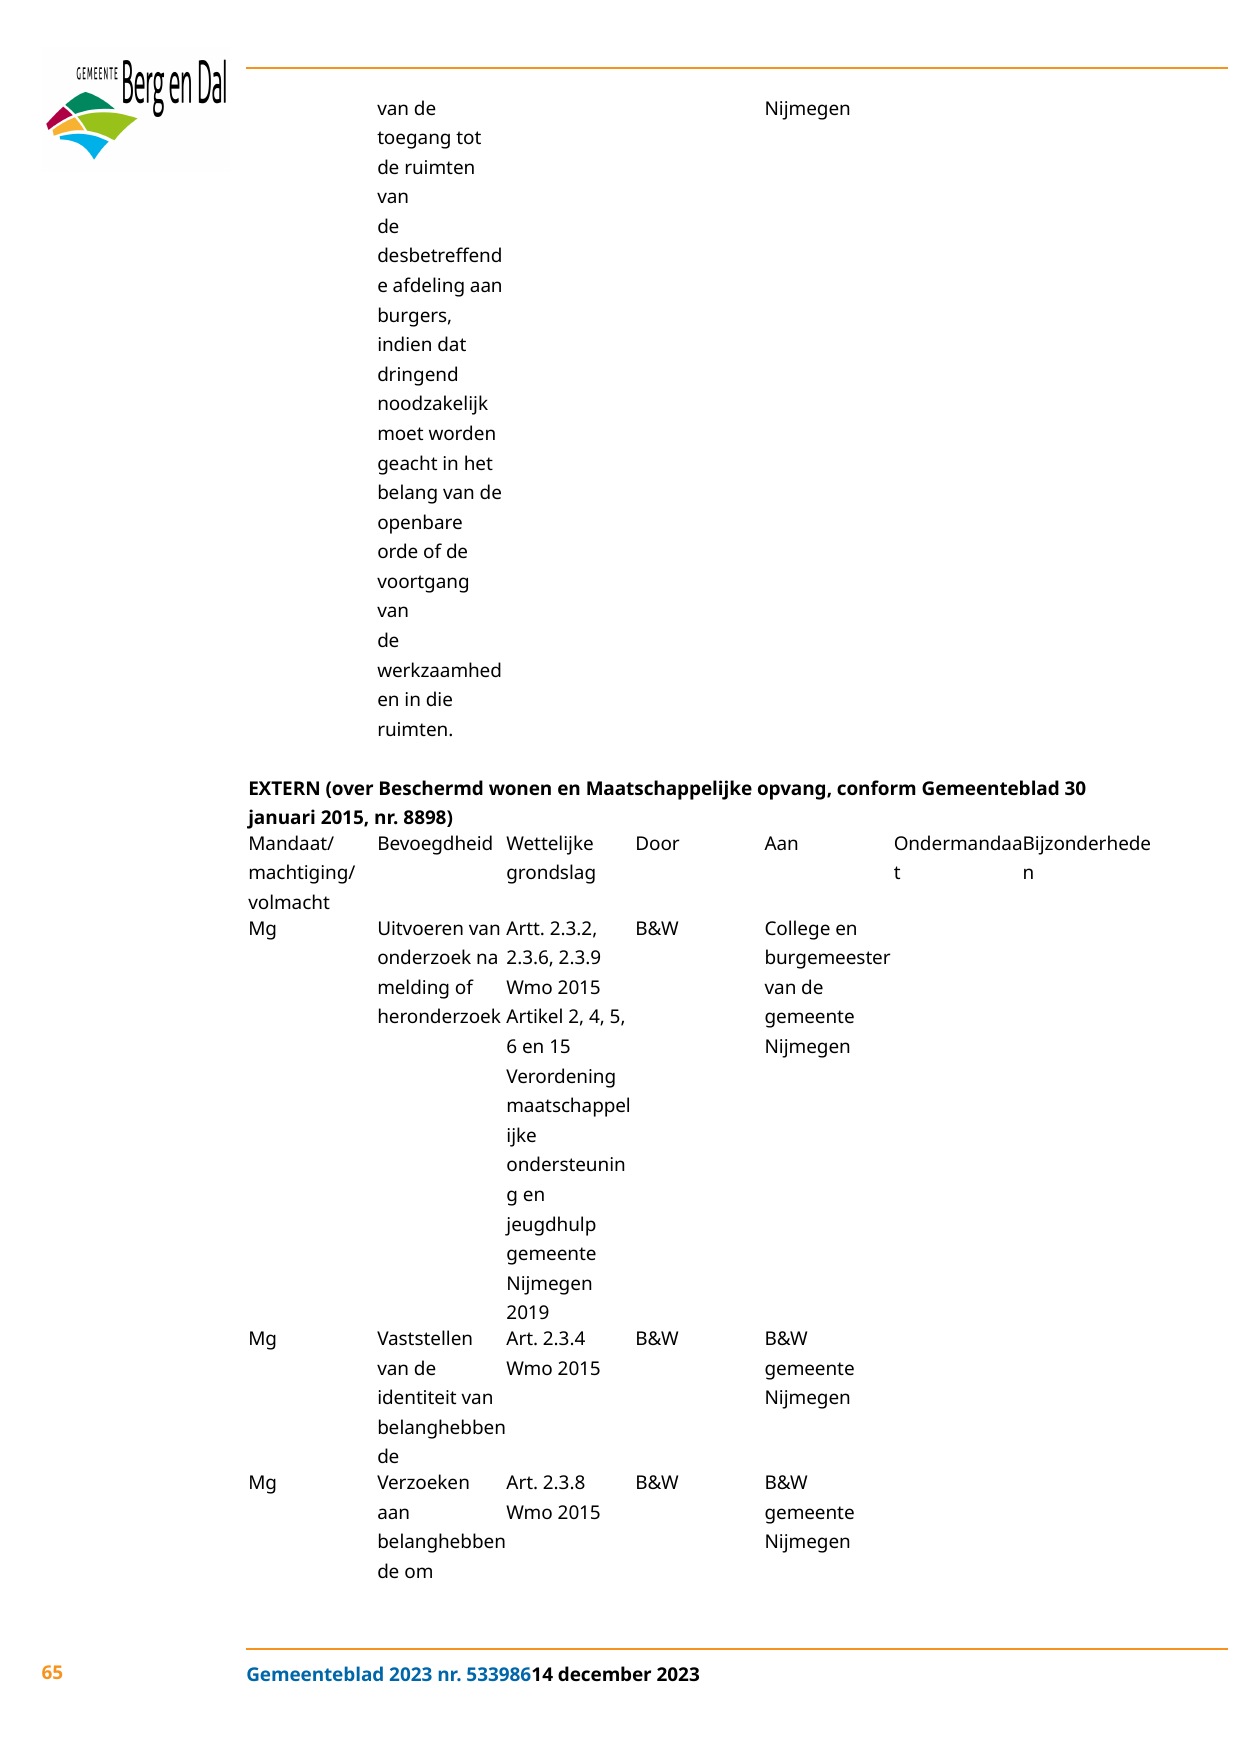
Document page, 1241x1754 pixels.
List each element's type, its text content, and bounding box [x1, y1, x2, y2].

table_cell [894, 95, 1022, 742]
table_cell B&W [635, 1469, 764, 1584]
table_cell Uitvoeren van onderzoek na melding of heronderzoek [377, 915, 506, 1325]
table_cell Door [635, 830, 764, 915]
table_cell Mg [248, 915, 377, 1325]
table_cell [635, 95, 764, 742]
table_cell [1023, 1325, 1152, 1469]
table_cell Ondermandaat [894, 830, 1022, 915]
table_cell Bevoegdheid [377, 830, 506, 915]
table_cell Bijzonderheden [1023, 830, 1152, 915]
table_cell Vaststellen van de identiteit van belanghebbende [377, 1325, 506, 1469]
table_cell Aan [764, 830, 893, 915]
table_cell B&W [635, 1325, 764, 1469]
table_cell B&W [635, 915, 764, 1325]
table_cell Nijmegen [764, 95, 893, 742]
table_cell College en burgemeester van de gemeente Nijmegen [764, 915, 893, 1325]
table_cell Mandaat/ machtiging/ volmacht [248, 830, 377, 915]
table_cell [506, 95, 635, 742]
table_cell Artt. 2.3.2, 2.3.6, 2.3.9 Wmo 2015 Artikel 2, 4, 5, 6 en 15 Verordening maatschappelijke ondersteuning en jeugdhulp gemeente Nijmegen 2019 [506, 915, 635, 1325]
table_cell Wettelijke grondslag [506, 830, 635, 915]
picture [41, 47, 231, 172]
table_cell [248, 95, 377, 742]
table_cell Mg [248, 1469, 377, 1584]
table_header EXTERN (over Beschermd wonen en Maatschappelijke opvang, conform Gemeenteblad 30 januari 2015, nr. 8898) [248, 775, 1152, 830]
table_cell Art. 2.3.4 Wmo 2015 [506, 1325, 635, 1469]
table_cell van de toegang tot de ruimten van de desbetreffende afdeling aan burgers, indien dat dringend noodzakelijk moet worden geacht in het belang van de openbare orde of de voortgang van de werkzaamheden in die ruimten. [377, 95, 506, 742]
table_cell Art. 2.3.8 Wmo 2015 [506, 1469, 635, 1584]
table_cell Verzoeken aan belanghebbende om [377, 1469, 506, 1584]
table_cell B&W gemeente Nijmegen [764, 1469, 893, 1584]
table_cell [1023, 1469, 1152, 1584]
table_cell [1023, 915, 1152, 1325]
table_cell [894, 915, 1022, 1325]
table_cell [894, 1469, 1022, 1584]
table_cell B&W gemeente Nijmegen [764, 1325, 893, 1469]
table_cell [894, 1325, 1022, 1469]
table_cell [1023, 95, 1152, 742]
table_cell Mg [248, 1325, 377, 1469]
